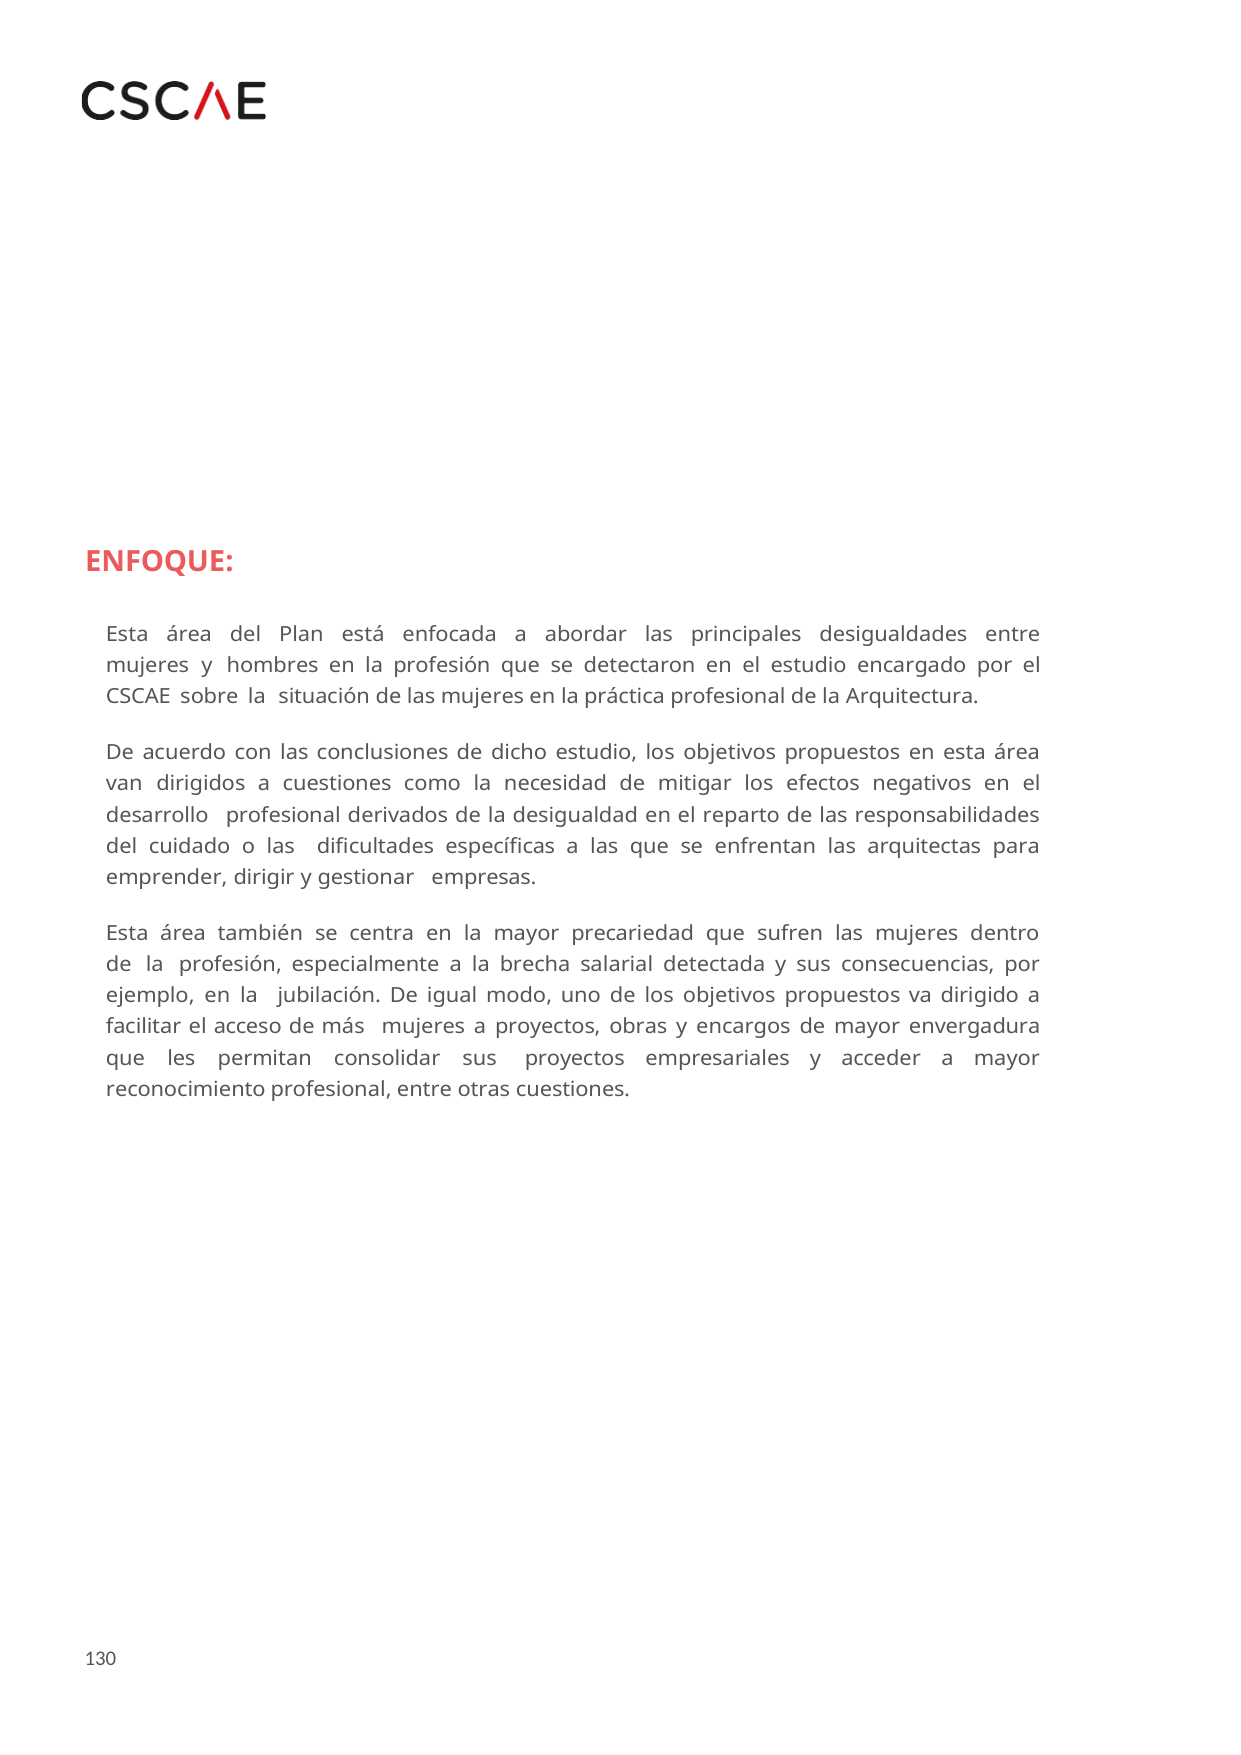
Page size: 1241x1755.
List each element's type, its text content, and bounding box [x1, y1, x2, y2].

text De acuerdo con las conclusiones de dicho estudio, los objetivos propuestos en esta área van dirigidos a cuestiones como la necesidad de mitigar los efectos negativos en el desarrollo profesional derivados de la desigualdad en el reparto de las responsabilidades del cuidado o las diﬁcultades especíﬁcas a las que se enfrentan las arquitectas para emprender, dirigir y gestionar empresas. [106, 734, 1040, 891]
text Esta área del Plan está enfocada a abordar las principales desigualdades entre mujeres y hombres en la profesión que se detectaron en el estudio encargado por el CSCAE sobre la situación de las mujeres en la práctica profesional de la Arquitectura. [106, 616, 1040, 710]
text Esta área también se centra en la mayor precariedad que sufren las mujeres dentro de la profesión, especialmente a la brecha salarial detectada y sus consecuencias, por ejemplo, en la jubilación. De igual modo, uno de los objetivos propuestos va dirigido a facilitar el acceso de más mujeres a proyectos, obras y encargos de mayor envergadura que les permitan consolidar sus proyectos empresariales y acceder a mayor reconocimiento profesional, entre otras cuestiones. [106, 915, 1040, 1103]
subtitle ENFOQUE: [85, 540, 1066, 580]
text ÁREA 4. POLÍTICAS PARA LA IGUALDAD EN LA PROFESIÓN [106, 370, 1000, 472]
